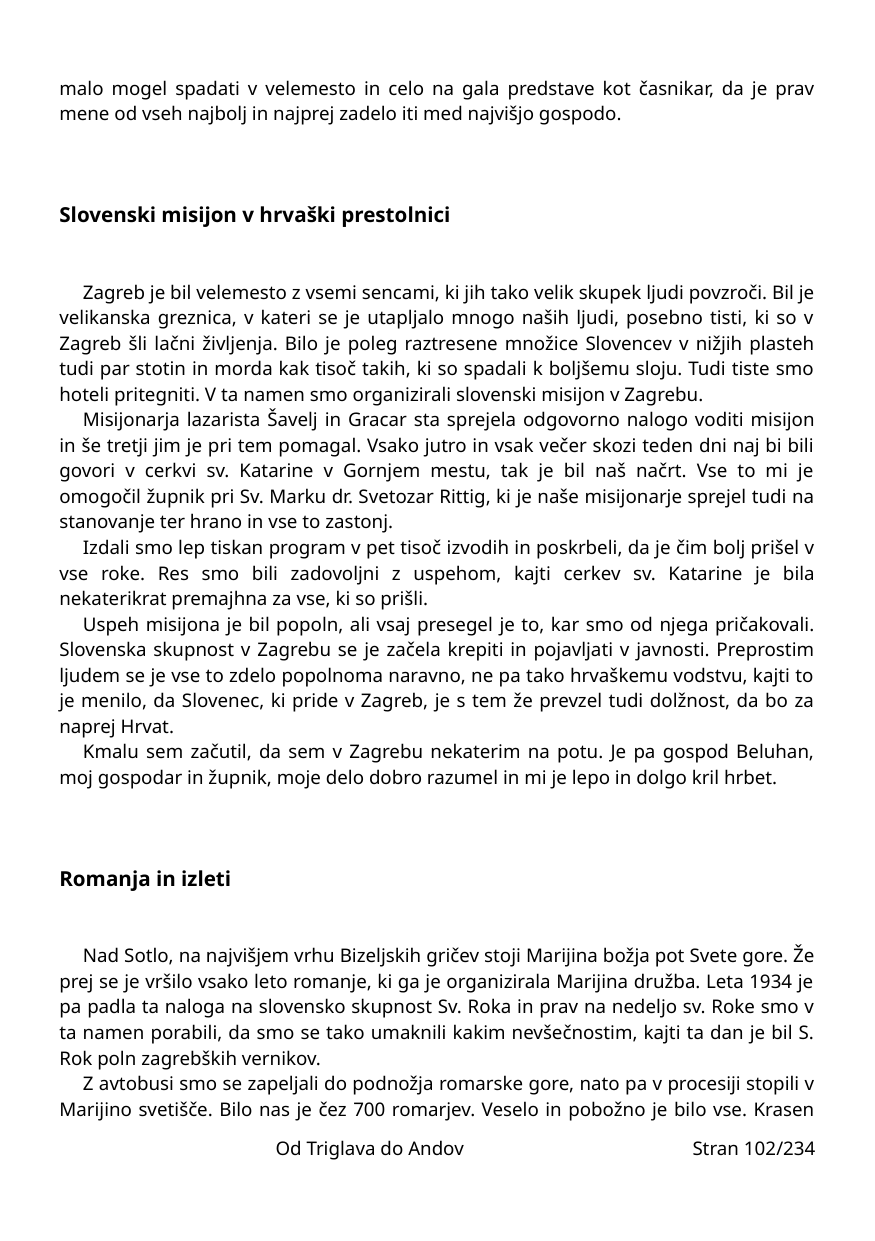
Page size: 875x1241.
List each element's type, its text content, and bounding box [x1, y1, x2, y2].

subtitle Romanja in izleti [59, 841, 815, 892]
text Uspeh misijona je bil popoln, ali vsaj presegel je to, kar smo od njega pričakovali. Slovenska skupnost v Zagrebu se je začela krepiti in pojavljati v javnosti. Preprostim ljudem se je vse to zdelo popolnoma naravno, ne pa tako hrvaškemu vodstvu, kajti to je menilo, da Slovenec, ki pride v Zagreb, je s tem že prevzel tudi dolžnost, da bo za naprej Hrvat. [59, 611, 815, 738]
text malo mogel spadati v velemesto in celo na gala predstave kot časnikar, da je prav mene od vseh najbolj in najprej zadelo iti med najvišjo gospodo. [59, 75, 815, 126]
text Nad Sotlo, na najvišjem vrhu Bizeljskih gričev stoji Marijina božja pot Svete gore. Že prej se je vršilo vsako leto romanje, ki ga je organizirala Marijina družba. Leta 1934 je pa padla ta naloga na slovensko skupnost Sv. Roka in prav na nedeljo sv. Roke smo v ta namen porabili, da smo se tako umaknili kakim nevšečnostim, kajti ta dan je bil S. Rok poln zagrebških vernikov. [59, 943, 815, 1070]
subtitle Slovenski misijon v hrvaški prestolnici [59, 177, 815, 229]
text Zagreb je bil velemesto z vsemi sencami, ki jih tako velik skupek ljudi povzroči. Bil je velikanska greznica, v kateri se je utapljalo mnogo naših ljudi, posebno tisti, ki so v Zagreb šli lačni življenja. Bilo je poleg raztresene množice Slovencev v nižjih plasteh tudi par stotin in morda kak tisoč takih, ki so spadali k boljšemu sloju. Tudi tiste smo hoteli pritegniti. V ta namen smo organizirali slovenski misijon v Zagrebu. [59, 279, 815, 407]
text Izdali smo lep tiskan program v pet tisoč izvodih in poskrbeli, da je čim bolj prišel v vse roke. Res smo bili zadovoljni z uspehom, kajti cerkev sv. Katarine je bila nekaterikrat premajhna za vse, ki so prišli. [59, 534, 815, 611]
text Misijonarja lazarista Šavelj in Gracar sta sprejela odgovorno nalogo voditi misijon in še tretji jim je pri tem pomagal. Vsako jutro in vsak večer skozi teden dni naj bi bili govori v cerkvi sv. Katarine v Gornjem mestu, tak je bil naš načrt. Vse to mi je omogočil župnik pri Sv. Marku dr. Svetozar Rittig, ki je naše misijonarje sprejel tudi na stanovanje ter hrano in vse to zastonj. [59, 407, 815, 534]
text Z avtobusi smo se zapeljali do podnožja romarske gore, nato pa v procesiji stopili v Marijino svetišče. Bilo nas je čez 700 romarjev. Veselo in pobožno je bilo vse. Krasen [59, 1070, 815, 1121]
text Kmalu sem začutil, da sem v Zagrebu nekaterim na potu. Je pa gospod Beluhan, moj gospodar in župnik, moje delo dobro razumel in mi je lepo in dolgo kril hrbet. [59, 738, 815, 789]
